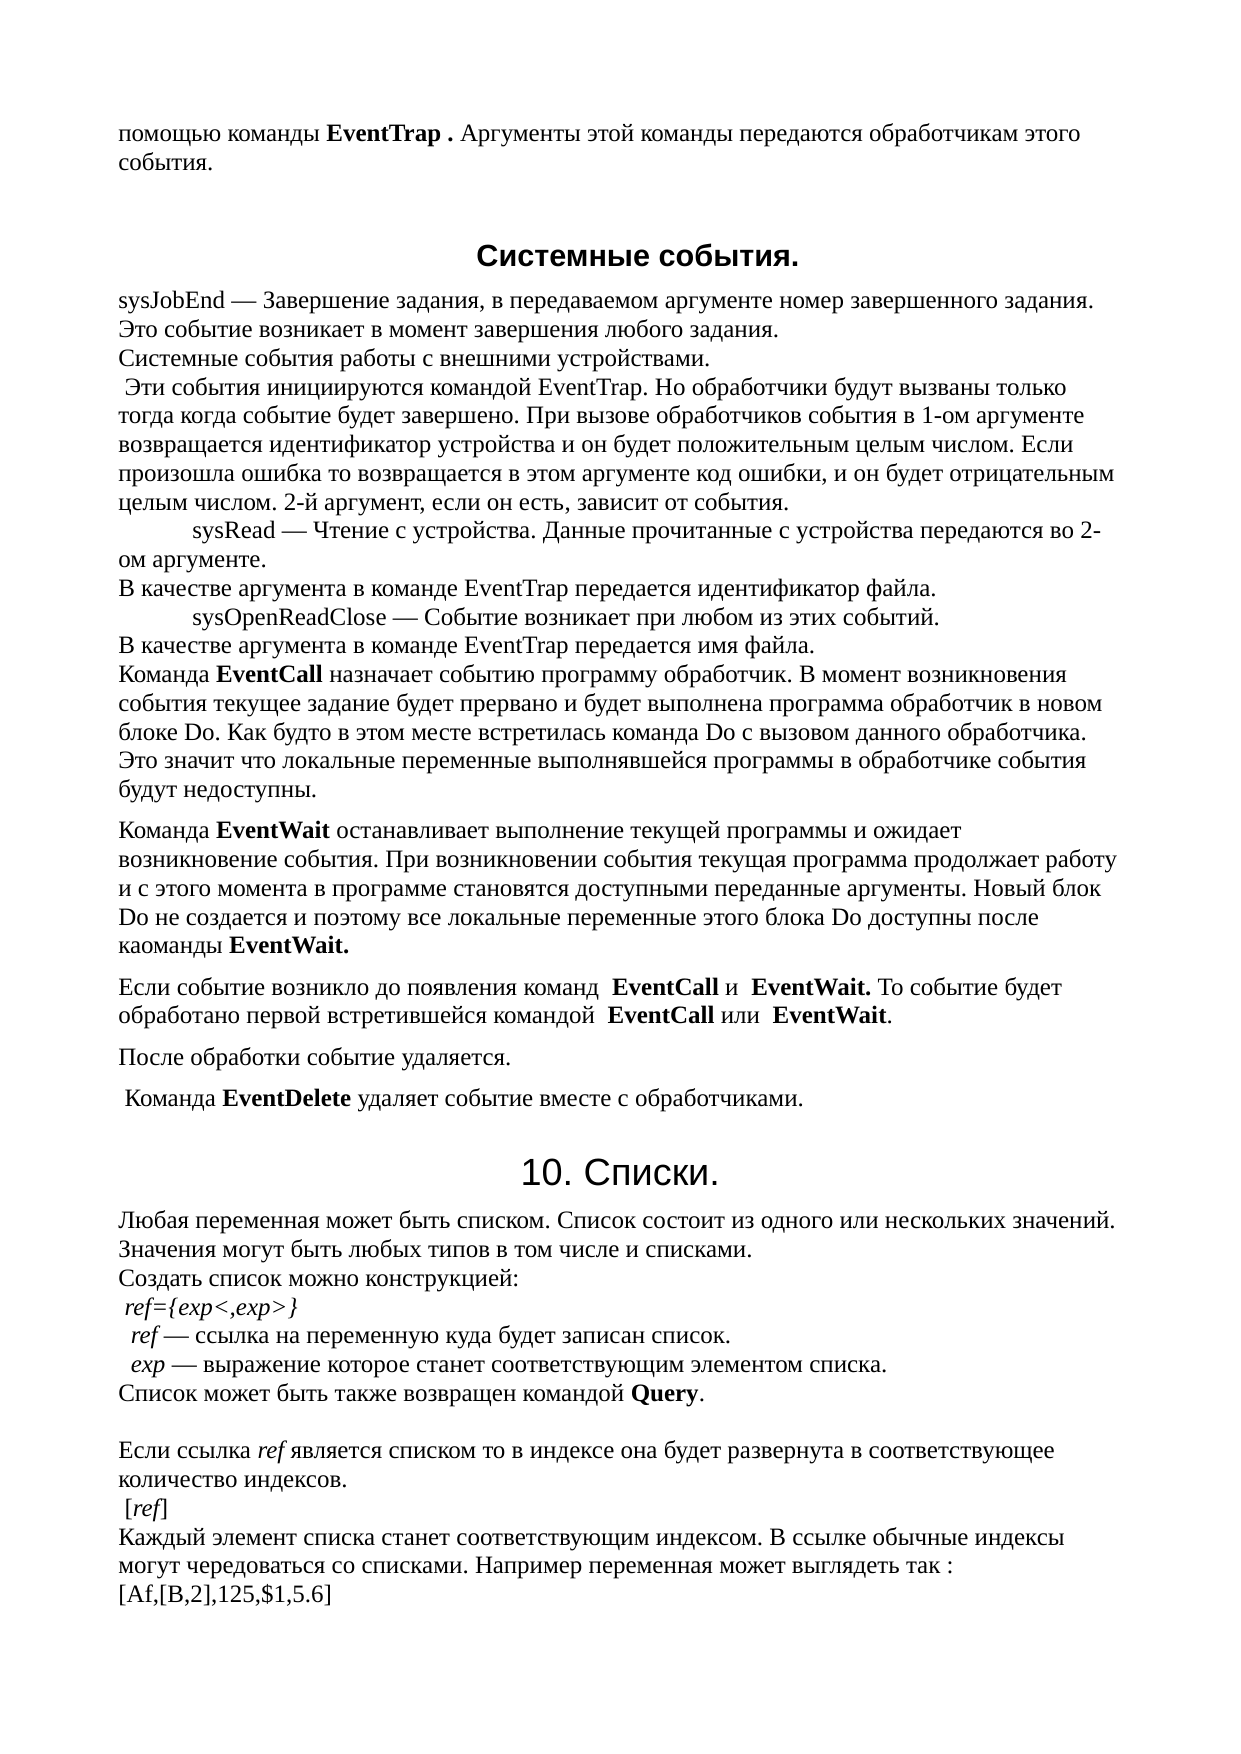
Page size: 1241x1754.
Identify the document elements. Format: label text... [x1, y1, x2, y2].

text sysRead — Чтение с устройства. Данные прочитанные с устройства передаются во 2-ом аргументе. [118, 516, 1122, 573]
text помощью команды EventTrap . Аргументы этой команды передаются обработчикам этого события. [118, 118, 1122, 176]
text sysJobEnd — Завершение задания, в передаваемом аргументе номер завершенного задания. Это событие возникает в момент завершения любого задания. [118, 286, 1122, 343]
text sysOpenReadClose — Событие возникает при любом из этих событий. [118, 602, 1122, 631]
text ref — ссылка на переменную куда будет записан список. [118, 1320, 1122, 1349]
text [ref] [118, 1493, 1122, 1522]
text Список может быть также возвращен командой Query. [118, 1378, 1122, 1407]
text Каждый элемент списка станет соответствующим индексом. В ссылке обычные индексы могут чередоваться со списками. Например переменная может выглядеть так : [118, 1522, 1122, 1579]
text ref={exp<,exp>} [118, 1292, 1122, 1320]
text В качестве аргумента в команде EventTrap передается имя файла. [118, 631, 1122, 659]
text [Af,[B,2],125,$1,5.6] [118, 1579, 1122, 1608]
text В качестве аргумента в команде EventTrap передается идентификатор файла. [118, 573, 1122, 602]
text Эти события инициируются командой EventTrap. Но обработчики будут вызваны только тогда когда событие будет завершено. При вызове обработчиков события в 1-ом аргументе возвращается идентификатор устройства и он будет положительным целым числом. Если произошла ошибка то возвращается в этом аргументе код ошибки, и он будет отрицательным целым числом. 2-й аргумент, если он есть, зависит от события. [118, 372, 1122, 516]
text Системные события работы с внешними устройствами. [118, 343, 1122, 372]
text Команда EventCall назначает событию программу обработчик. В момент возникновения события текущее задание будет прервано и будет выполнена программа обработчик в новом блоке Do. Как будто в этом месте встретилась команда Do с вызовом данного обработчика. Это значит что локальные переменные выполнявшейся программы в обработчике события будут недоступны. [118, 659, 1122, 803]
text Команда EventWait останавливает выполнение текущей программы и ожидает возникновение события. При возникновении события текущая программа продолжает работу и с этого момента в программе становятся доступными переданные аргументы. Новый блок Do не создается и поэтому все локальные переменные этого блока Do доступны после каоманды EventWait. [118, 816, 1122, 959]
text После обработки событие удаляется. [118, 1042, 1122, 1071]
text exp — выражение которое станет соответствующим элементом списка. [118, 1349, 1122, 1378]
subtitle 10. Списки. [118, 1149, 1122, 1193]
text Создать cписок можно конструкцией: [118, 1263, 1122, 1292]
subtitle Системные события. [153, 238, 1122, 273]
text Команда EventDelete удаляет событие вместе с обработчиками. [118, 1083, 1122, 1112]
text Любая переменная может быть списком. Список состоит из одного или нескольких значений. Значения могут быть любых типов в том числе и списками. [118, 1205, 1122, 1263]
text Если ссылка ref является списком то в индексе она будет развернута в соответствующее количество индексов. [118, 1435, 1122, 1493]
text Если событие возникло до появления команд EventCall и EventWait. То событие будет обработано первой встретившейся командой EventCall или EventWait. [118, 972, 1122, 1029]
